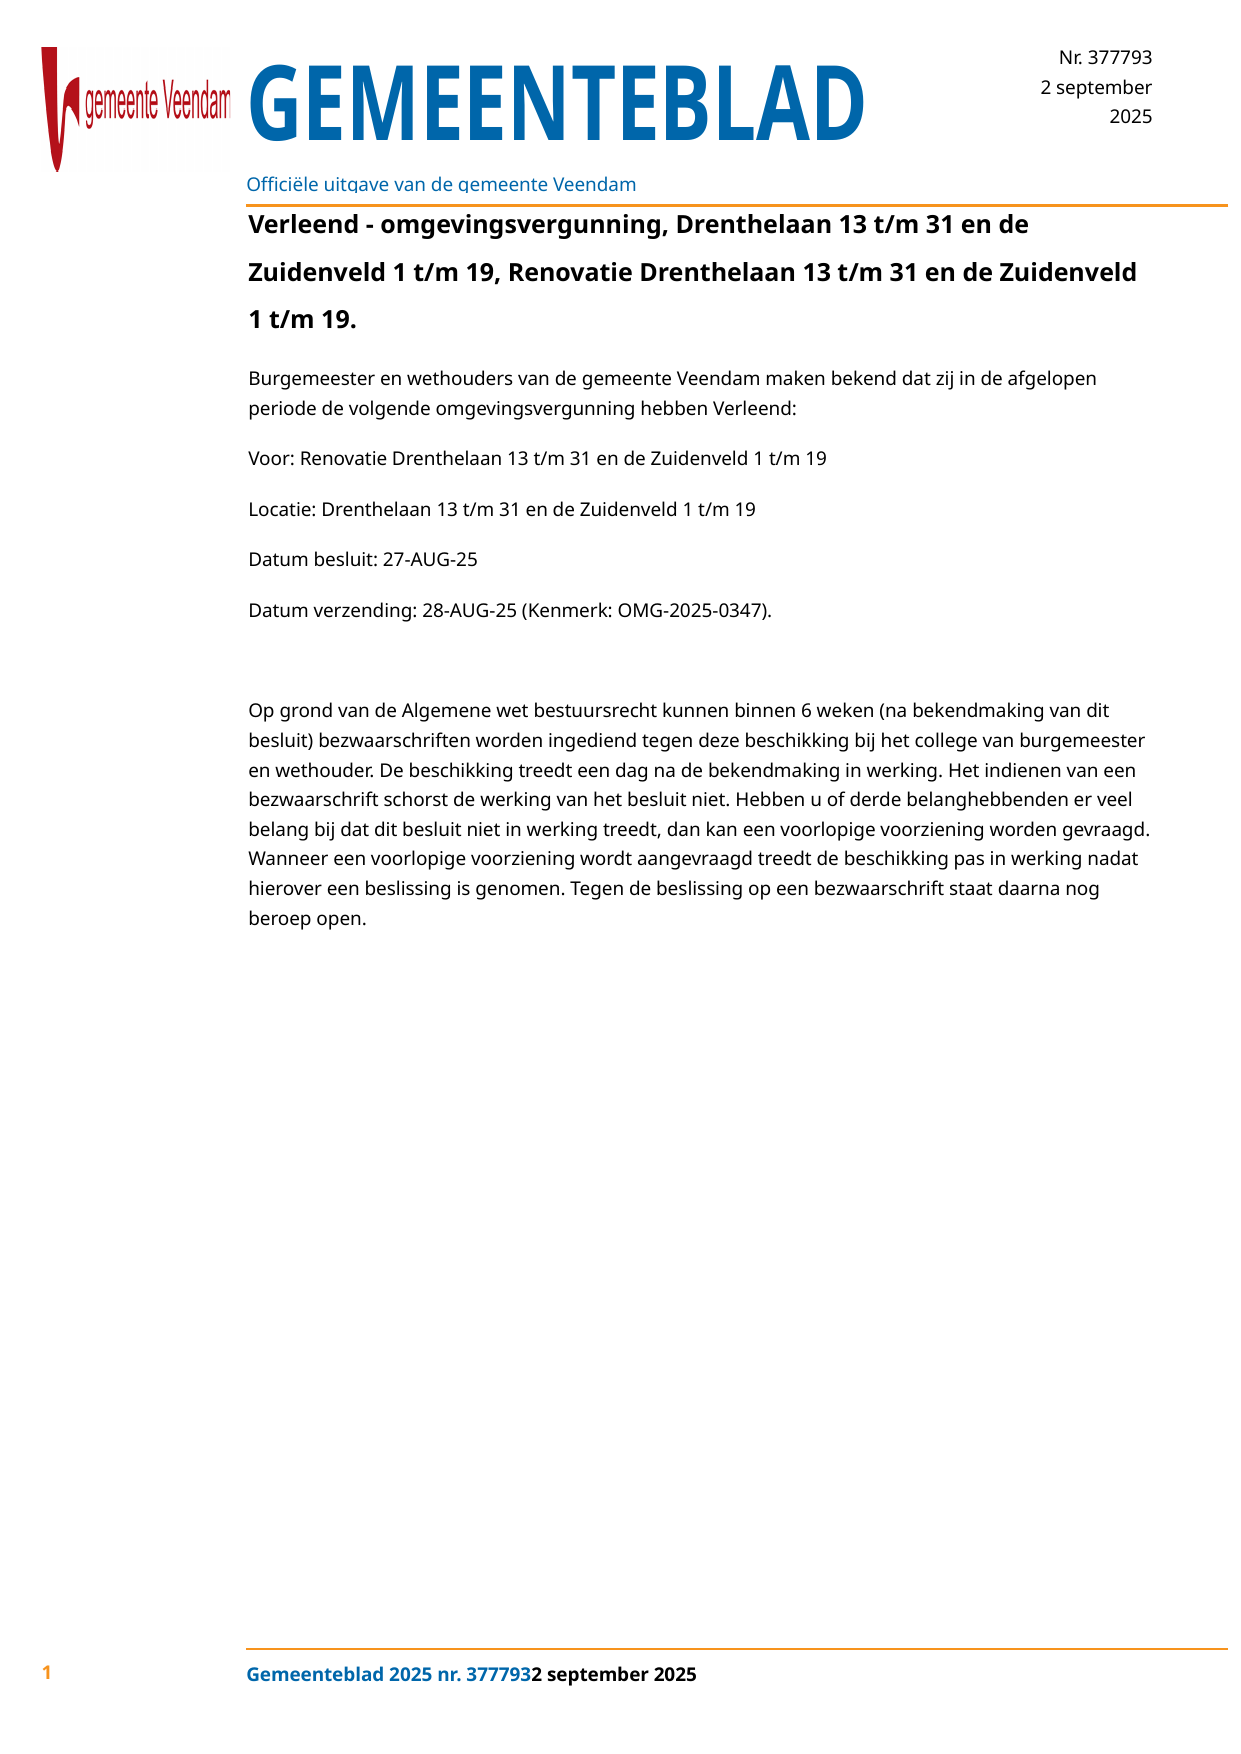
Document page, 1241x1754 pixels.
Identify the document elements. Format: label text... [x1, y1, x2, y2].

picture [41, 47, 231, 172]
text Voor: Renovatie Drenthelaan 13 t/m 31 en de Zuidenveld 1 t/m 19 [248, 446, 1152, 471]
text Locatie: Drenthelaan 13 t/m 31 en de Zuidenveld 1 t/m 19 [248, 496, 1152, 522]
text Verleend - omgevingsvergunning, Drenthelaan 13 t/m 31 en de Zuidenveld 1 t/m 19, Renovatie Drenthelaan 13 t/m 31 en de Zuidenveld 1 t/m 19. [248, 207, 1152, 336]
text Burgemeester en wethouders van de gemeente Veendam maken bekend dat zij in de afgelopen periode de volgende omgevingsvergunning hebben Verleend: [248, 366, 1152, 421]
text Datum besluit: 27-AUG-25 [248, 546, 1152, 572]
text Datum verzending: 28-AUG-25 (Kenmerk: OMG-2025-0347). [248, 597, 1152, 622]
text Op grond van de Algemene wet bestuursrecht kunnen binnen 6 weken (na bekendmaking van dit besluit) bezwaarschriften worden ingediend tegen deze beschikking bij het college van burgemeester en wethouder. De beschikking treedt een dag na de bekendmaking in werking. Het indienen van een bezwaarschrift schorst de werking van het besluit niet. Hebben u of derde belanghebbenden er veel belang bij dat dit besluit niet in werking treedt, dan kan een voorlopige voorziening worden gevraagd. Wanneer een voorlopige voorziening wordt aangevraagd treedt de beschikking pas in werking nadat hierover een beslissing is genomen. Tegen de beslissing op een bezwaarschrift staat daarna nog beroep open. [248, 698, 1152, 930]
